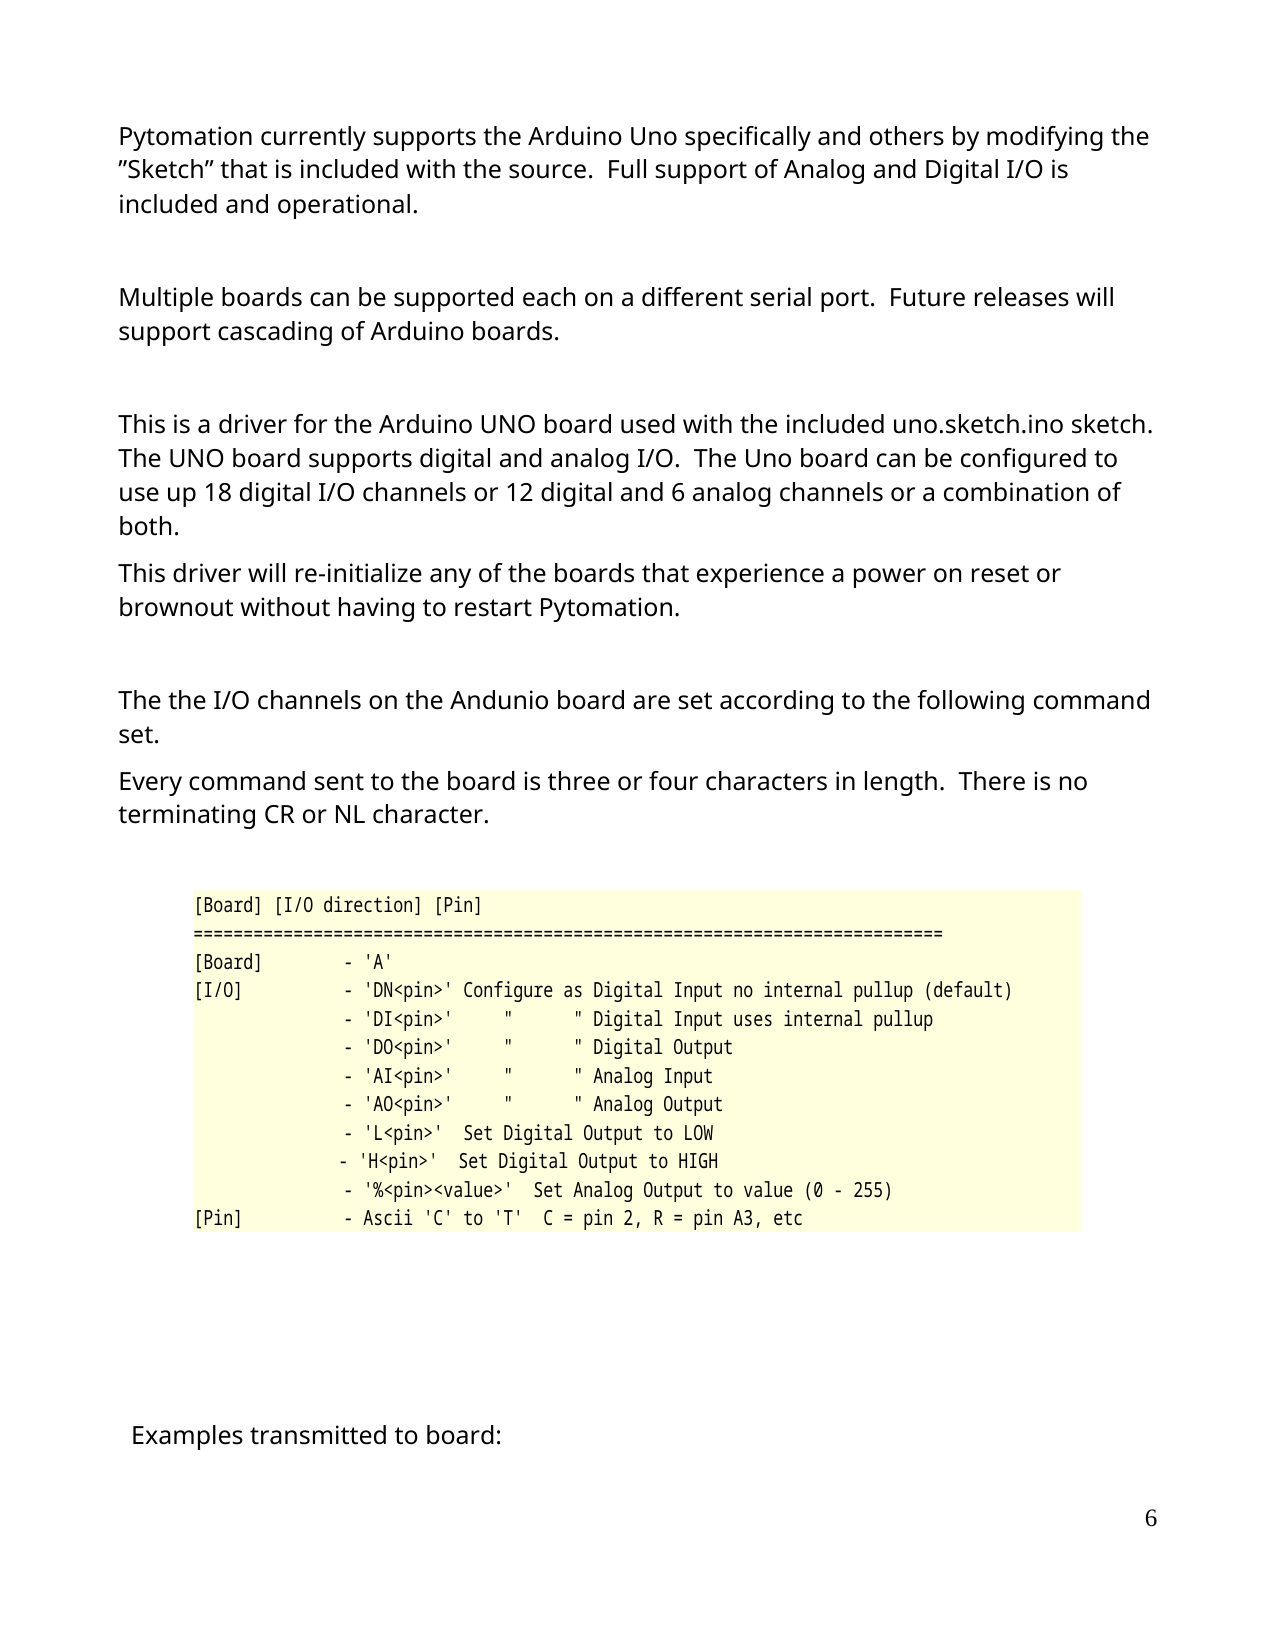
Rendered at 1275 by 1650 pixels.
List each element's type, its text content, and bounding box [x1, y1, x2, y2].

text - 'AI<pin>' " " Analog Input [193, 1061, 1082, 1089]
text - '%<pin><value>' Set Analog Output to value (0 - 255) [193, 1175, 1082, 1203]
text [Board] [I/O direction] [Pin] [193, 890, 1082, 919]
text The the I/O channels on the Andunio board are set according to the following command set. [118, 682, 1157, 751]
text Pytomation currently supports the Arduino Uno specifically and others by modifying the ”Sketch” that is included with the source. Full support of Analog and Digital I/O is included and operational. [118, 118, 1157, 220]
text - 'H<pin>' Set Digital Output to HIGH [193, 1146, 1082, 1175]
text [I/O] - 'DN<pin>' Configure as Digital Input no internal pullup (default) [193, 976, 1082, 1004]
text [Board] - 'A' [193, 947, 1082, 976]
text - 'AO<pin>' " " Analog Output [193, 1089, 1082, 1118]
text This driver will re-initialize any of the boards that experience a power on reset or brownout without having to restart Pytomation. [118, 555, 1157, 623]
text Multiple boards can be supported each on a different serial port. Future releases will support cascading of Arduino boards. [118, 279, 1157, 347]
text - 'DO<pin>' " " Digital Output [193, 1032, 1082, 1061]
text This is a driver for the Arduino UNO board used with the included uno.sketch.ino sketch. The UNO board supports digital and analog I/O. The Uno board can be configured to use up 18 digital I/O channels or 12 digital and 6 analog channels or a combination of both. [118, 407, 1157, 543]
text Examples transmitted to board: [118, 1418, 1157, 1452]
text - 'DI<pin>' " " Digital Input uses internal pullup [193, 1004, 1082, 1032]
text =========================================================================== [193, 919, 1082, 947]
text - 'L<pin>' Set Digital Output to LOW [193, 1118, 1082, 1146]
text Every command sent to the board is three or four characters in length. There is no terminating CR or NL character. [118, 763, 1157, 831]
text [Pin] - Ascii 'C' to 'T' C = pin 2, R = pin A3, etc [193, 1203, 1082, 1232]
